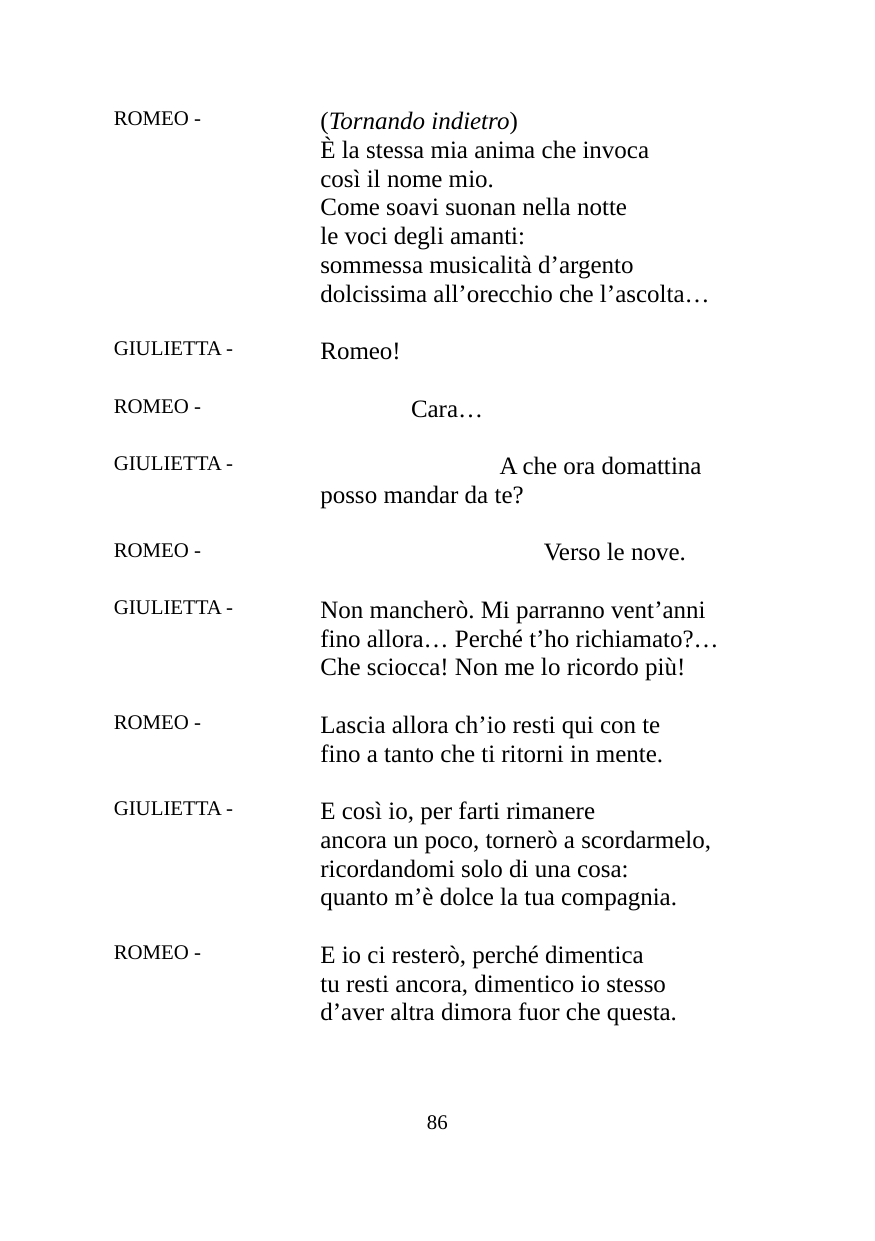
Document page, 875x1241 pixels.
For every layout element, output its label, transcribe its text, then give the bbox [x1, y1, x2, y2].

table_cell Romeo! [313, 336, 768, 394]
table_cell (Tornando indietro) È la stessa mia anima che invoca così il nome mio. Come soavi suonan nella notte le voci degli amanti: sommessa musicalità d’argento dolcissima all’orecchio che l’ascolta… [313, 106, 768, 336]
table_cell ROMEO - [106, 394, 313, 451]
table_cell ROMEO - [106, 538, 313, 595]
table_cell Verso le nove. [313, 538, 768, 595]
table_cell Cara… [313, 394, 768, 451]
table_cell E così io, per farti rimanere ancora un poco, tornerò a scordarmelo, ricordandomi solo di una cosa: quanto m’è dolce la tua compagnia. [313, 796, 768, 940]
table_cell A che ora domattina posso mandar da te? [313, 451, 768, 537]
table_cell E io ci resterò, perché dimentica tu resti ancora, dimentico io stesso d’aver altra dimora fuor che questa. [313, 940, 768, 1055]
table_cell GIULIETTA - [106, 451, 313, 537]
table_cell ROMEO - [106, 940, 313, 1055]
table_cell ROMEO - [106, 710, 313, 796]
table_cell ROMEO - [106, 106, 313, 336]
table_cell GIULIETTA - [106, 336, 313, 394]
table_cell Lascia allora ch’io resti qui con te fino a tanto che ti ritorni in mente. [313, 710, 768, 796]
table_cell GIULIETTA - [106, 595, 313, 710]
table_cell GIULIETTA - [106, 796, 313, 940]
table_cell Non mancherò. Mi parranno vent’anni fino allora… Perché t’ho richiamato?… Che sciocca! Non me lo ricordo più! [313, 595, 768, 710]
